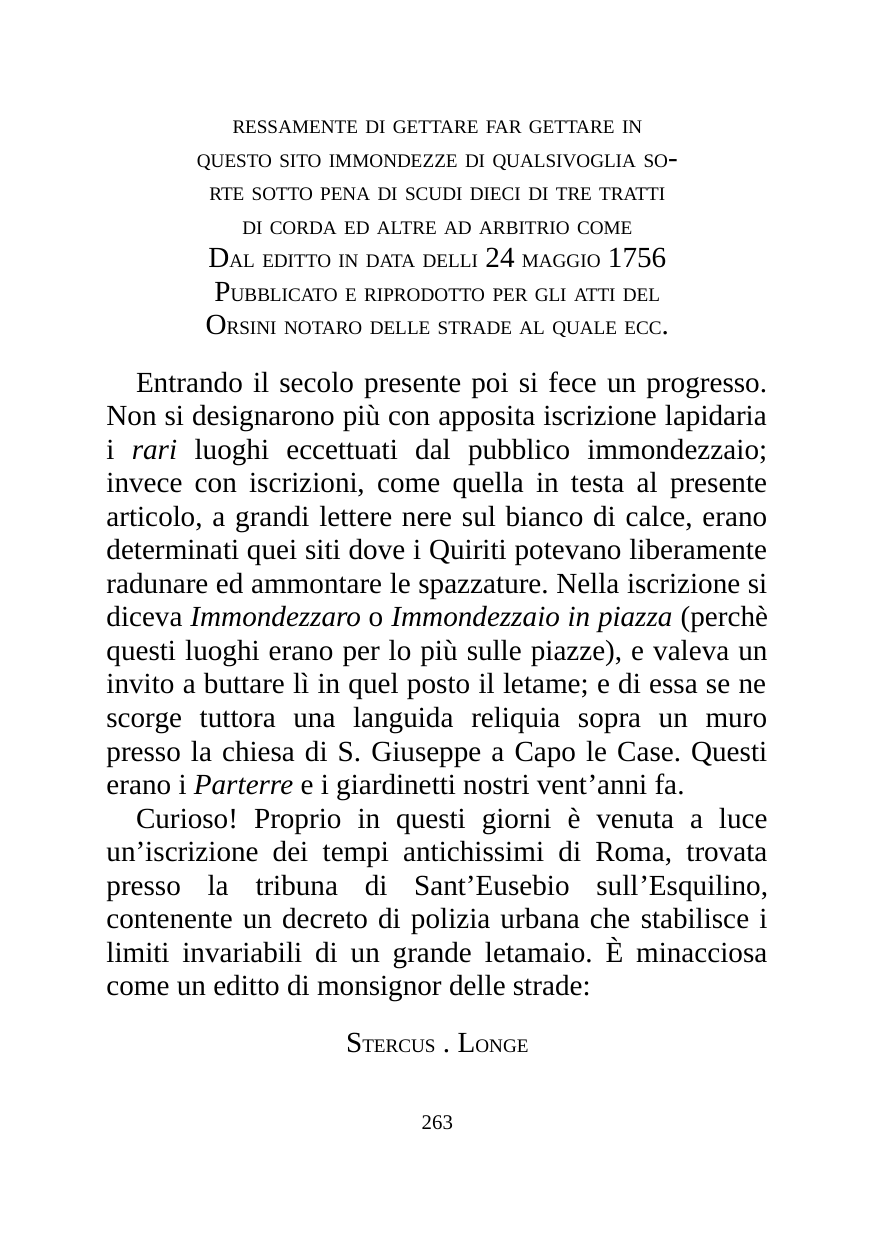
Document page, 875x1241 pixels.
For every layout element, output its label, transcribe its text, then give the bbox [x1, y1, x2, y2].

text Entrando il secolo presente poi si fece un progresso. Non si designarono più con apposita iscrizione lapidaria i rari luoghi eccettuati dal pubblico immondezzaio; invece con iscrizioni, come quella in testa al presente articolo, a grandi lettere nere sul bianco di calce, erano determinati quei siti dove i Quiriti potevano liberamente radunare ed ammontare le spazzature. Nella iscrizione si diceva Immondezzaro o Immondezzaio in piazza (perchè questi luoghi erano per lo più sulle piazze), e valeva un invito a buttare lì in quel posto il letame; e di essa se ne scorge tuttora una languida reliquia sopra un muro presso la chiesa di S. Giuseppe a Capo le Case. Questi erano i Parterre e i giardinetti nostri vent’anni fa. [106, 365, 768, 801]
text Curioso! Proprio in questi giorni è venuta a luce un’iscrizione dei tempi antichissimi di Roma, trovata presso la tribuna di Sant’Eusebio sull’Esquilino, contenente un decreto di polizia urbana che stabilisce i limiti invariabili di un grande letamaio. È minacciosa come un editto di monsignor delle strade: [106, 801, 768, 1002]
text Stercus . Longe [106, 1026, 768, 1059]
text ressamente di gettare far gettare in questo sito immondezze di qualsivoglia so- rte sotto pena di scudi dieci di tre tratti di corda ed altre ad arbitrio come Dal editto in data delli 24 maggio 1756 Pubblicato e riprodotto per gli atti del Orsini notaro delle strade al quale ecc. [106, 106, 768, 341]
